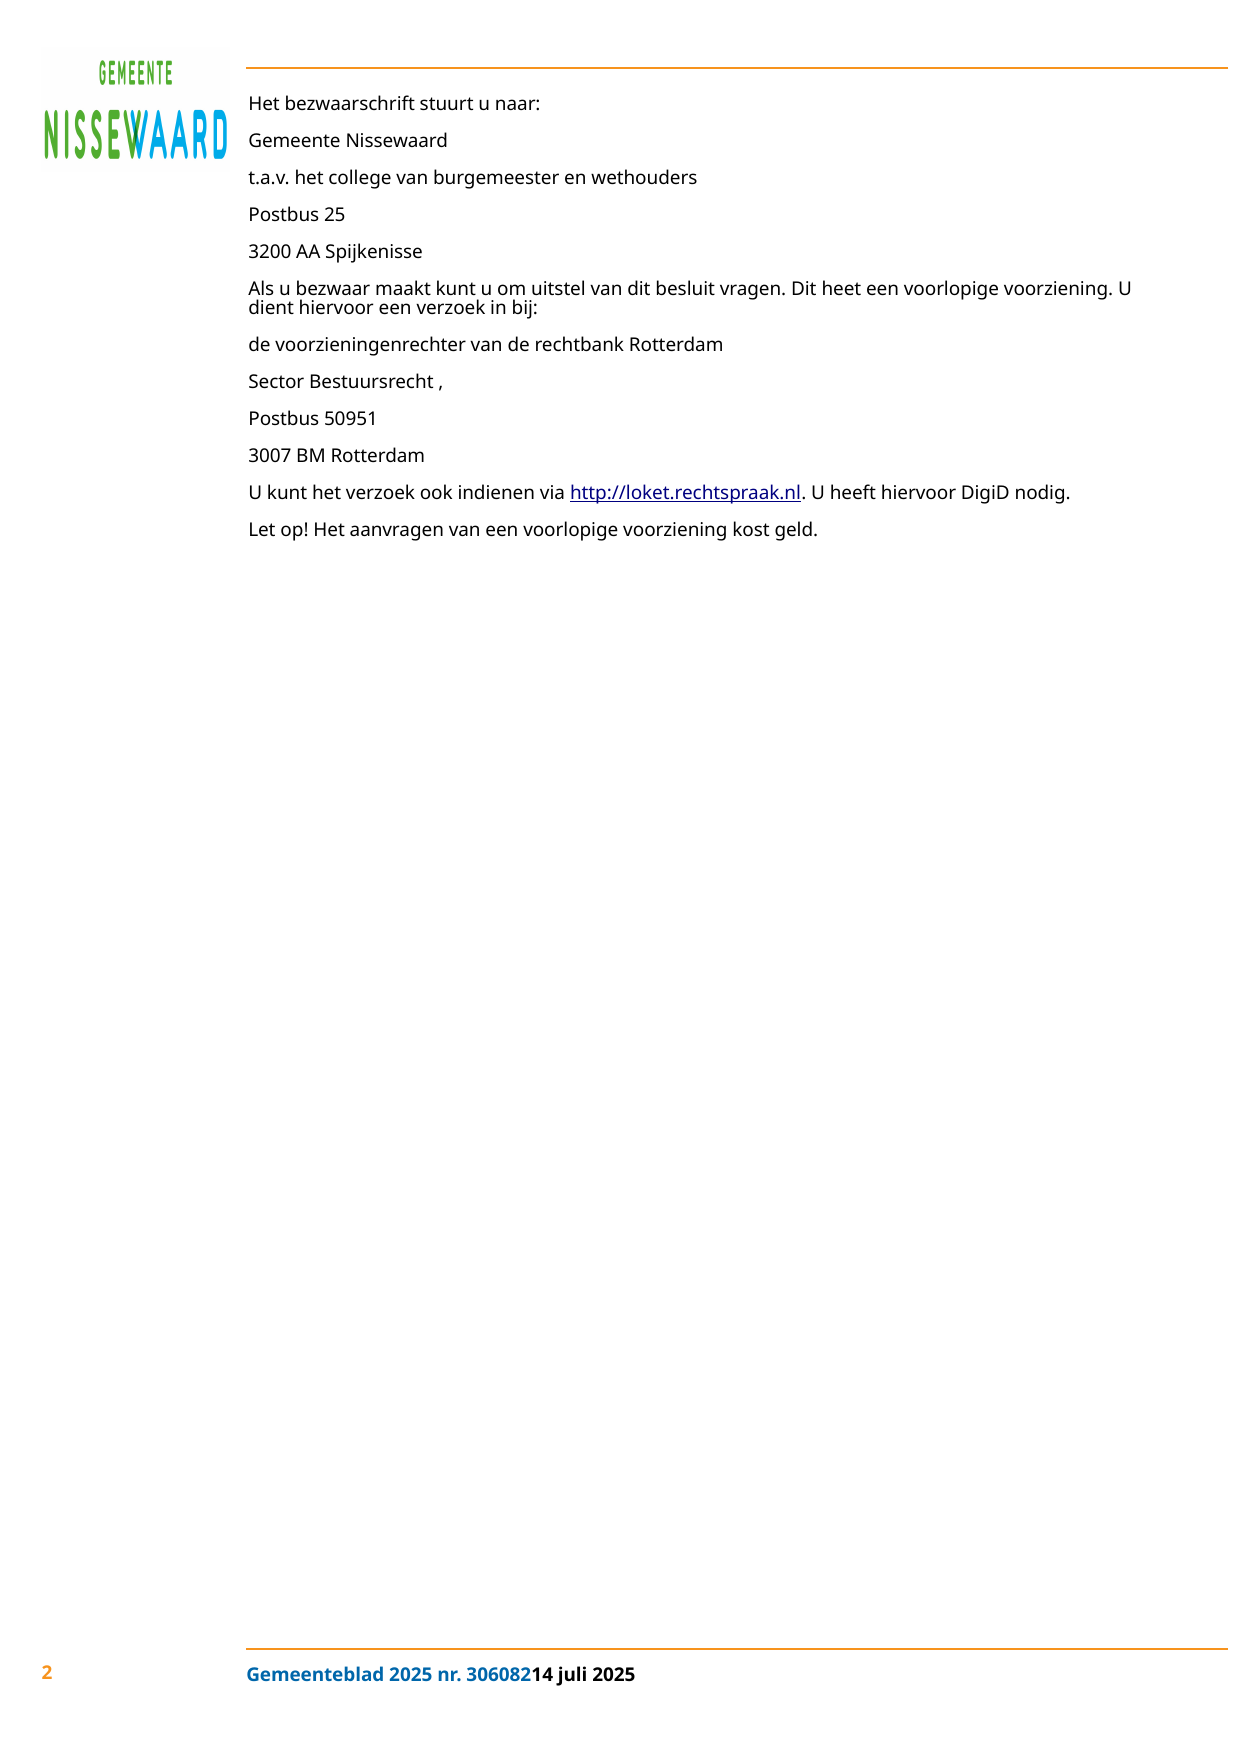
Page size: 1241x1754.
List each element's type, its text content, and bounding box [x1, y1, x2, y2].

text de voorzieningenrechter van de rechtbank Rotterdam [248, 336, 1152, 355]
picture [41, 47, 231, 172]
text Gemeente Nissewaard [248, 132, 1152, 151]
text Het bezwaarschrift stuurt u naar: [248, 95, 1152, 114]
text Postbus 50951 [248, 410, 1152, 429]
text U kunt het verzoek ook indienen via http://loket.rechtspraak.nl. U heeft hiervoor DigiD nodig. [248, 484, 1152, 503]
text Als u bezwaar maakt kunt u om uitstel van dit besluit vragen. Dit heet een voorlopige voorziening. U dient hiervoor een verzoek in bij: [248, 280, 1152, 318]
text Let op! Het aanvragen van een voorlopige voorziening kost geld. [248, 521, 1152, 540]
text 3200 AA Spijkenisse [248, 243, 1152, 262]
text Sector Bestuursrecht , [248, 373, 1152, 392]
text 3007 BM Rotterdam [248, 447, 1152, 466]
text Postbus 25 [248, 206, 1152, 225]
text t.a.v. het college van burgemeester en wethouders [248, 169, 1152, 188]
